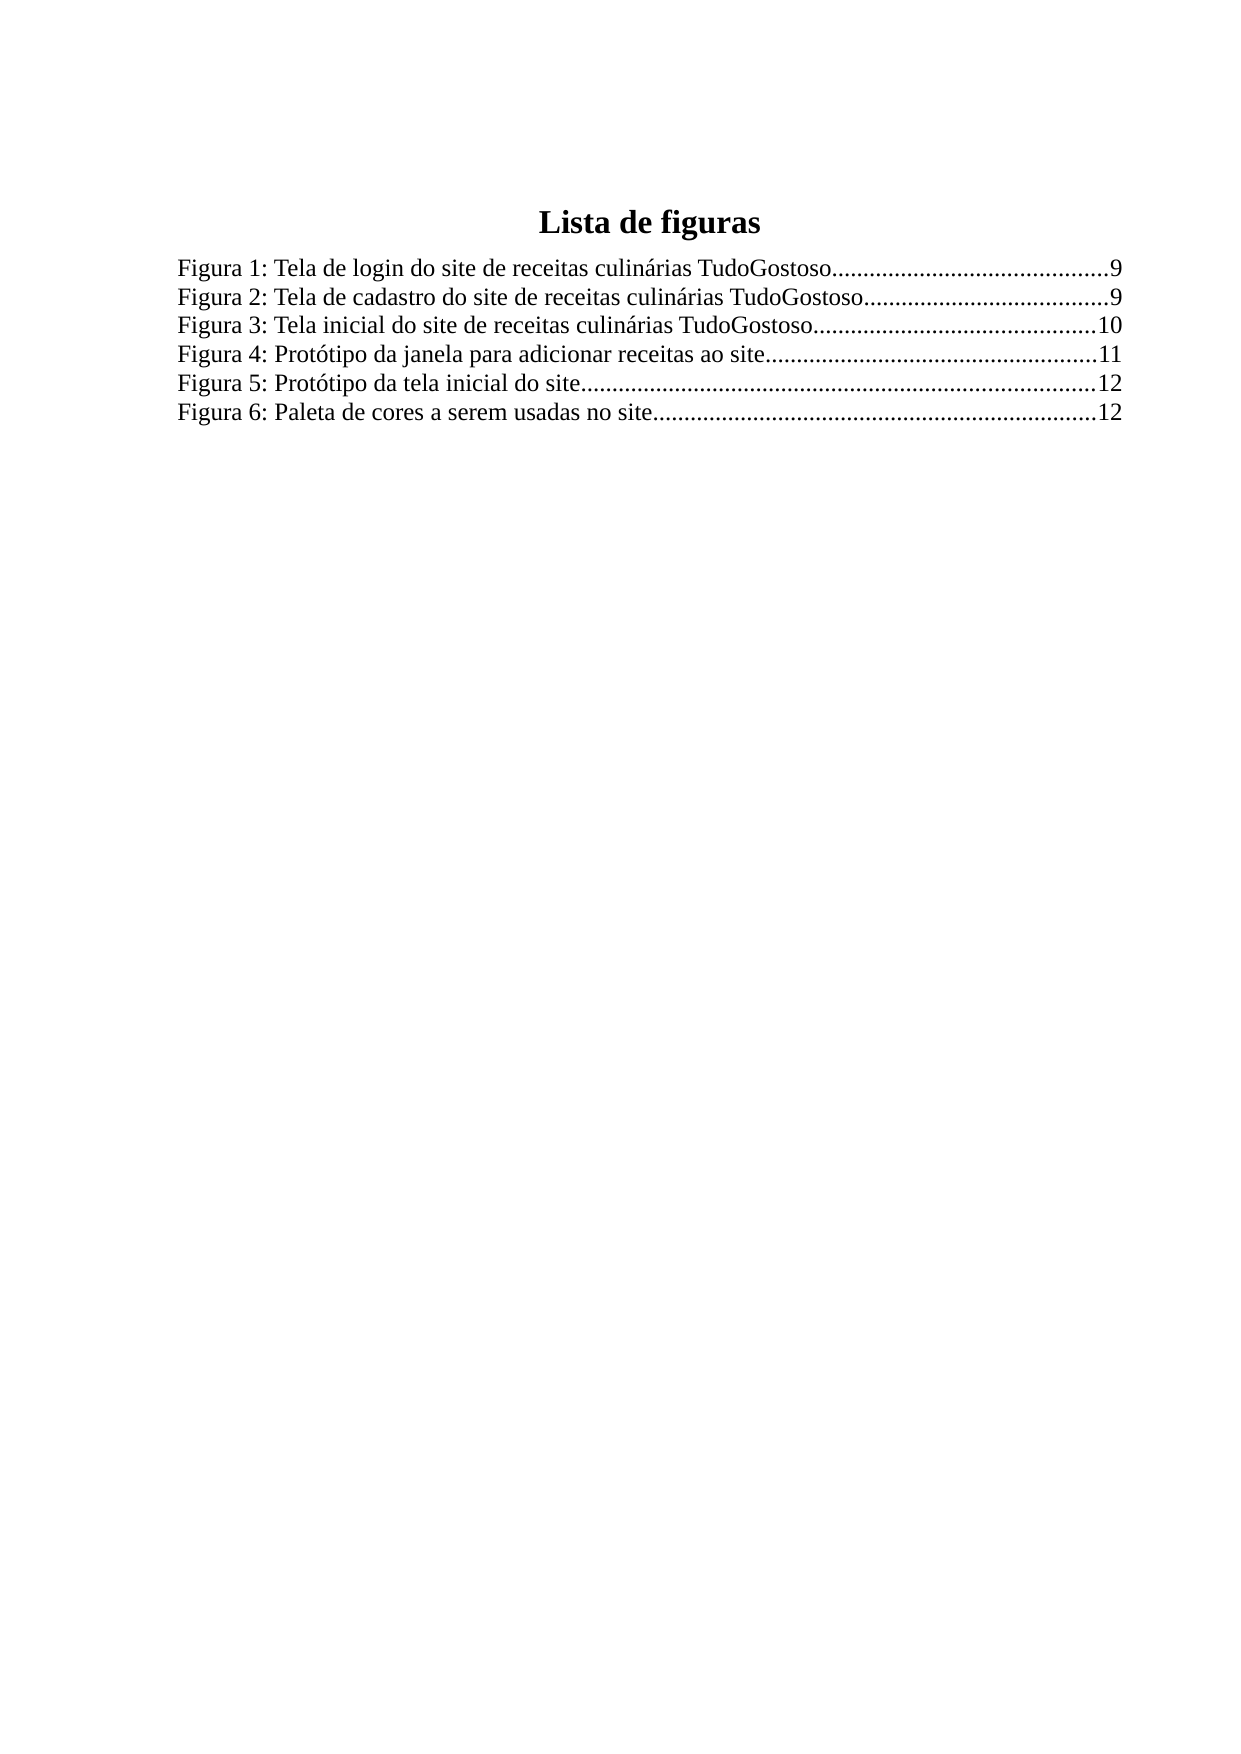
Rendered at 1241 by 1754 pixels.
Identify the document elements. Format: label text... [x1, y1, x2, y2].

text Figura 2: Tela de cadastro do site de receitas culinárias TudoGostoso 9 [177, 282, 1122, 310]
text Figura 5: Protótipo da tela inicial do site 12 [177, 368, 1122, 397]
text Figura 4: Protótipo da janela para adicionar receitas ao site 11 [177, 339, 1122, 368]
text Figura 3: Tela inicial do site de receitas culinárias TudoGostoso 10 [177, 310, 1122, 339]
subtitle Lista de figuras [177, 202, 1122, 240]
text Figura 1: Tela de login do site de receitas culinárias TudoGostoso 9 [177, 253, 1122, 282]
text Figura 6: Paleta de cores a serem usadas no site 12 [177, 397, 1122, 425]
